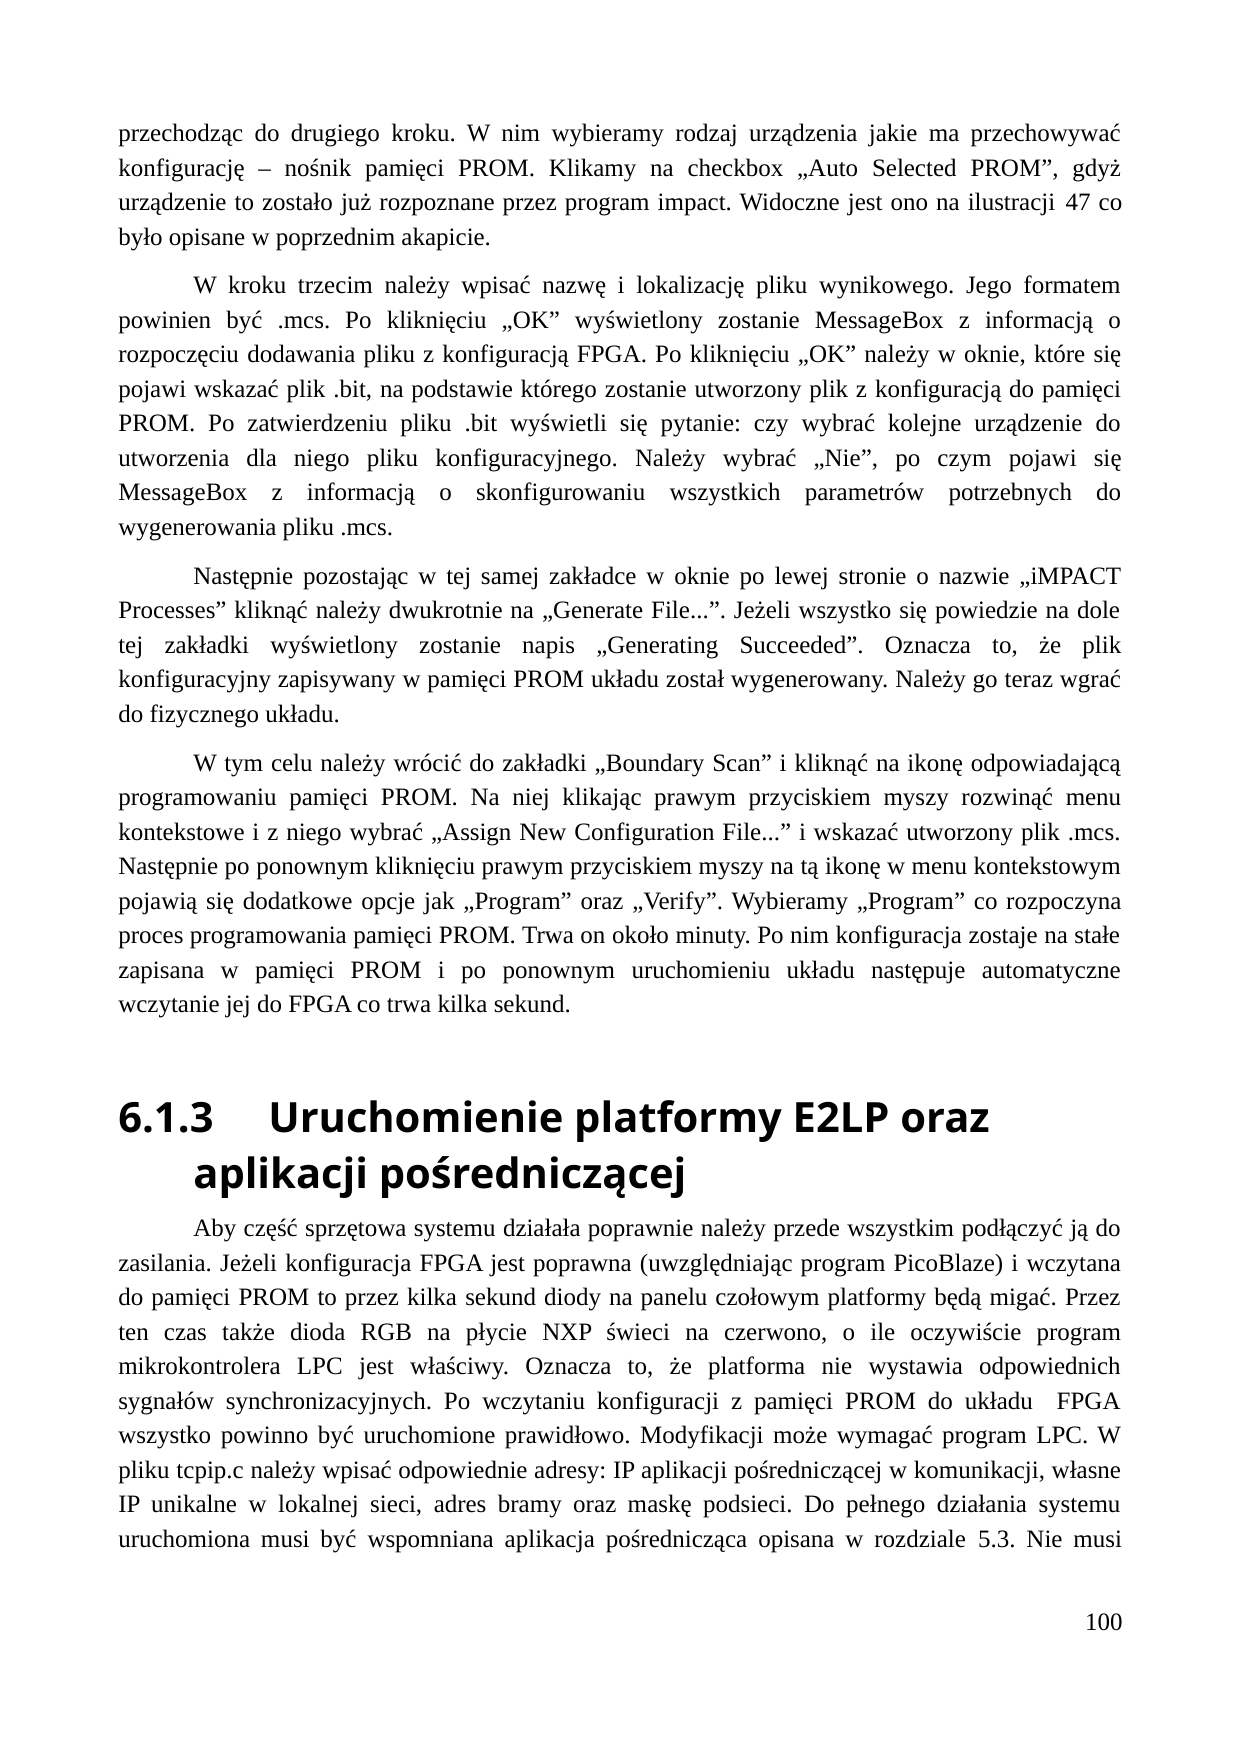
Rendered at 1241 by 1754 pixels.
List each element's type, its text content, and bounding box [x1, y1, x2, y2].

text Aby część sprzętowa systemu działała poprawnie należy przede wszystkim podłączyć ją do zasilania. Jeżeli konfiguracja FPGA jest poprawna (uwzględniając program PicoBlaze) i wczytana do pamięci PROM to przez kilka sekund diody na panelu czołowym platformy będą migać. Przez ten czas także dioda RGB na płycie NXP świeci na czerwono, o ile oczywiście program mikrokontrolera LPC jest właściwy. Oznacza to, że platforma nie wystawia odpowiednich sygnałów synchronizacyjnych. Po wczytaniu konfiguracji z pamięci PROM do układu FPGA wszystko powinno być uruchomione prawidłowo. Modyfikacji może wymagać program LPC. W pliku tcpip.c należy wpisać odpowiednie adresy: IP aplikacji pośredniczącej w komunikacji, własne IP unikalne w lokalnej sieci, adres bramy oraz maskę podsieci. Do pełnego działania systemu uruchomiona musi być wspomniana aplikacja pośrednicząca opisana w rozdziale 5.3. Nie musi [118, 1213, 1122, 1553]
text W kroku trzecim należy wpisać nazwę i lokalizację pliku wynikowego. Jego formatem powinien być .mcs. Po kliknięciu „OK” wyświetlony zostanie MessageBox z informacją o rozpoczęciu dodawania pliku z konfiguracją FPGA. Po kliknięciu „OK” należy w oknie, które się pojawi wskazać plik .bit, na podstawie którego zostanie utworzony plik z konfiguracją do pamięci PROM. Po zatwierdzeniu pliku .bit wyświetli się pytanie: czy wybrać kolejne urządzenie do utworzenia dla niego pliku konfiguracyjnego. Należy wybrać „Nie”, po czym pojawi się MessageBox z informacją o skonfigurowaniu wszystkich parametrów potrzebnych do wygenerowania pliku .mcs. [118, 271, 1122, 541]
text Następnie pozostając w tej samej zakładce w oknie po lewej stronie o nazwie „iMPACT Processes” kliknąć należy dwukrotnie na „Generate File...”. Jeżeli wszystko się powiedzie na dole tej zakładki wyświetlony zostanie napis „Generating Succeeded”. Oznacza to, że plik konfiguracyjny zapisywany w pamięci PROM układu został wygenerowany. Należy go teraz wgrać do fizycznego układu. [118, 561, 1122, 728]
subtitle Uruchomienie platformy E2LP oraz aplikacji pośredniczącej [118, 1087, 1122, 1201]
text W tym celu należy wrócić do zakładki „Boundary Scan” i kliknąć na ikonę odpowiadającą programowaniu pamięci PROM. Na niej klikając prawym przyciskiem myszy rozwinąć menu kontekstowe i z niego wybrać „Assign New Configuration File...” i wskazać utworzony plik .mcs. Następnie po ponownym kliknięciu prawym przyciskiem myszy na tą ikonę w menu kontekstowym pojawią się dodatkowe opcje jak „Program” oraz „Verify”. Wybieramy „Program” co rozpoczyna proces programowania pamięci PROM. Trwa on około minuty. Po nim konfiguracja zostaje na stałe zapisana w pamięci PROM i po ponownym uruchomieniu układu następuje automatyczne wczytanie jej do FPGA co trwa kilka sekund. [118, 748, 1122, 1018]
text przechodząc do drugiego kroku. W nim wybieramy rodzaj urządzenia jakie ma przechowywać konfigurację – nośnik pamięci PROM. Klikamy na checkbox „Auto Selected PROM”, gdyż urządzenie to zostało już rozpoznane przez program impact. Widoczne jest ono na ilustracji 47 co było opisane w poprzednim akapicie. [118, 118, 1122, 250]
